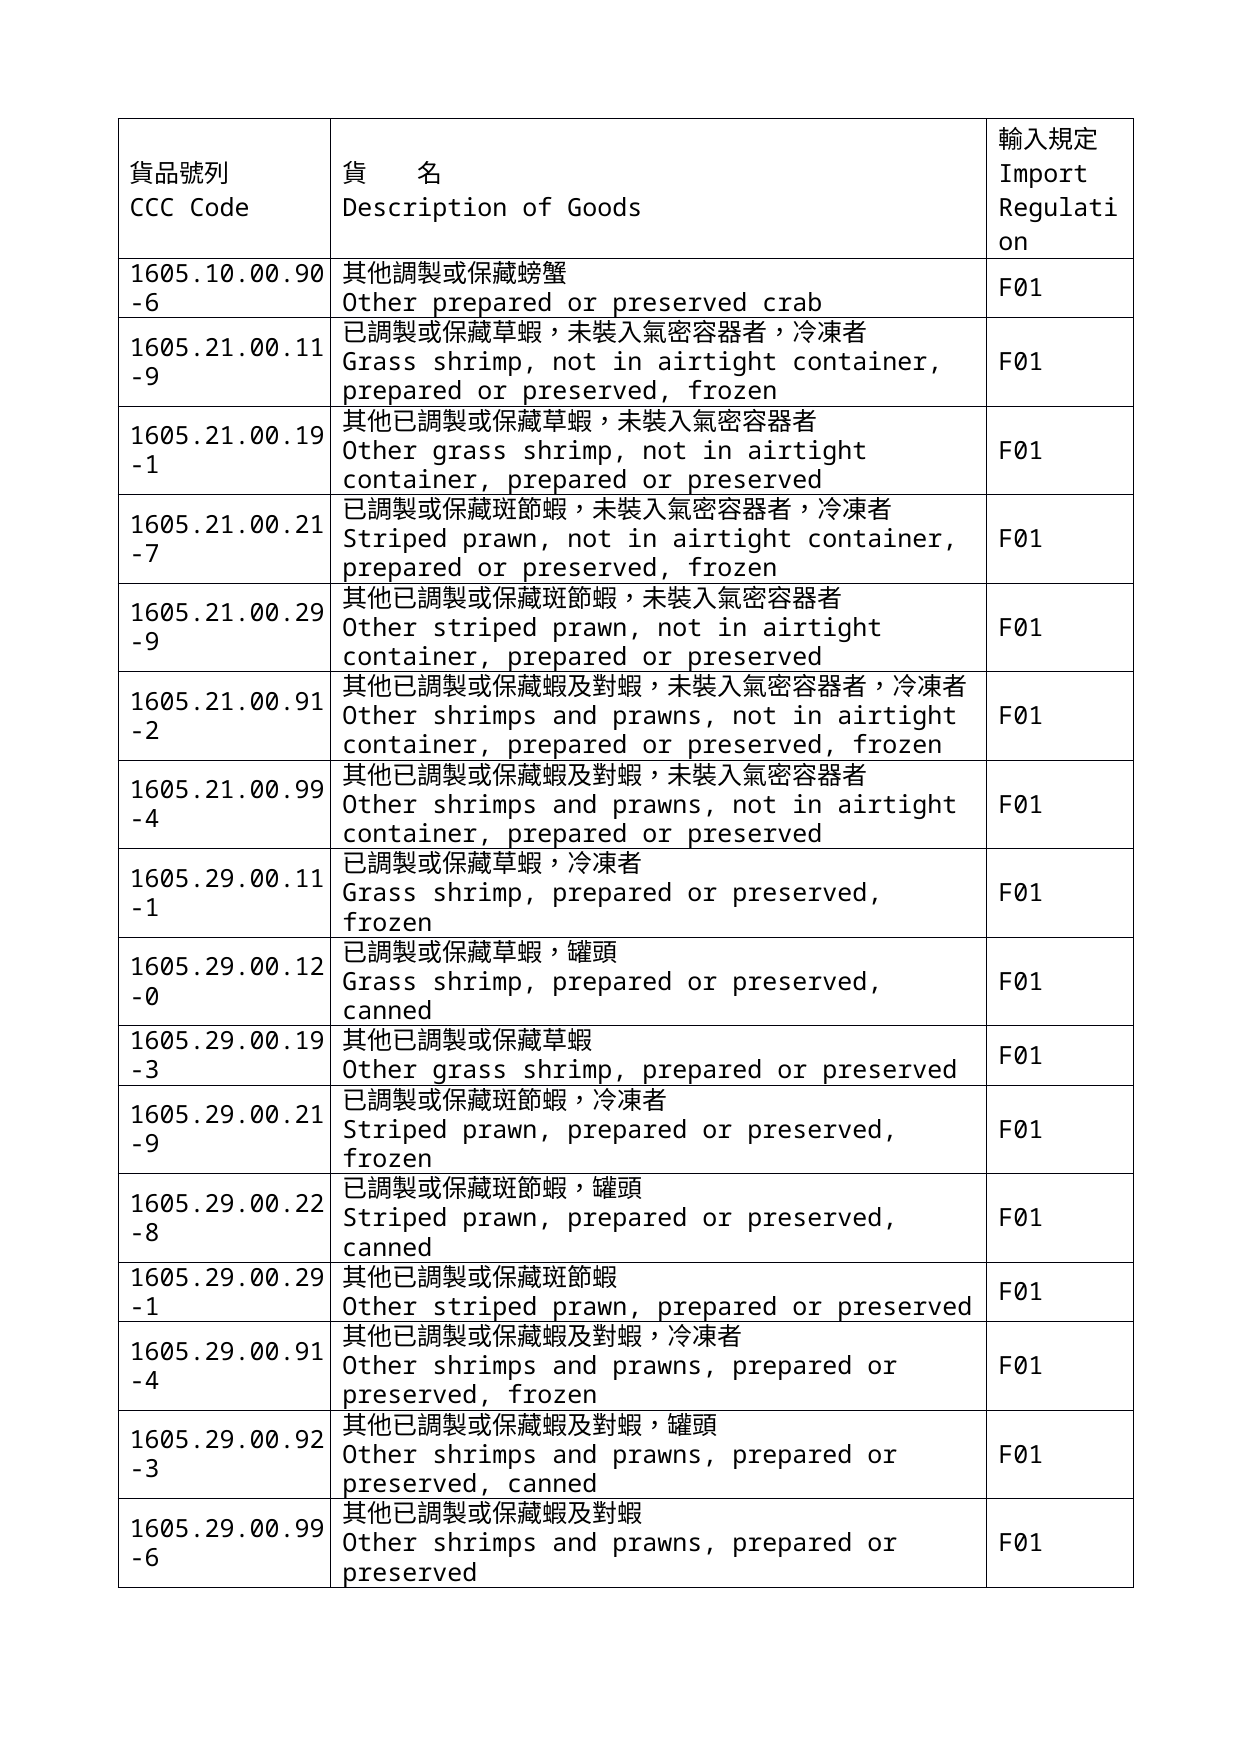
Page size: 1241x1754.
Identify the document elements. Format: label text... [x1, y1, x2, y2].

table_cell 其他調製或保藏螃蟹 Other prepared or preserved crab [331, 259, 986, 317]
table_cell 其他已調製或保藏蝦及對蝦，未裝入氣密容器者，冷凍者 Other shrimps and prawns, not in airtight container, prepared or preserved, frozen [331, 672, 986, 760]
table_cell 1605.10.00.90-6 [119, 259, 330, 317]
table_cell F01 [987, 1322, 1133, 1410]
table_cell 其他已調製或保藏蝦及對蝦，冷凍者 Other shrimps and prawns, prepared or preserved, frozen [331, 1322, 986, 1410]
table_cell 其他已調製或保藏斑節蝦，未裝入氣密容器者 Other striped prawn, not in airtight container, prepared or preserved [331, 584, 986, 671]
table_header 輸入規定 Import Regulation [987, 119, 1133, 258]
table_cell 其他已調製或保藏草蝦 Other grass shrimp, prepared or preserved [331, 1026, 986, 1085]
table_cell 1605.29.00.92-3 [119, 1411, 330, 1498]
table_cell 1605.29.00.11-1 [119, 849, 330, 937]
table_cell 其他已調製或保藏蝦及對蝦，罐頭 Other shrimps and prawns, prepared or preserved, canned [331, 1411, 986, 1498]
table_cell F01 [987, 407, 1133, 494]
table_cell 已調製或保藏草蝦，罐頭 Grass shrimp, prepared or preserved, canned [331, 938, 986, 1025]
table_cell 1605.29.00.29-1 [119, 1263, 330, 1321]
table_cell 1605.29.00.21-9 [119, 1086, 330, 1173]
table_cell 1605.21.00.29-9 [119, 584, 330, 671]
table_cell 其他已調製或保藏蝦及對蝦 Other shrimps and prawns, prepared or preserved [331, 1499, 986, 1587]
table_cell F01 [987, 938, 1133, 1025]
table_cell F01 [987, 1086, 1133, 1173]
table_cell 1605.29.00.22-8 [119, 1174, 330, 1262]
table_cell 1605.21.00.91-2 [119, 672, 330, 760]
table_cell 1605.29.00.99-6 [119, 1499, 330, 1587]
table_cell F01 [987, 318, 1133, 406]
table_cell F01 [987, 672, 1133, 760]
table_cell 1605.21.00.99-4 [119, 761, 330, 848]
table_cell 1605.21.00.19-1 [119, 407, 330, 494]
table_cell F01 [987, 1026, 1133, 1085]
table_cell 已調製或保藏斑節蝦，罐頭 Striped prawn, prepared or preserved, canned [331, 1174, 986, 1262]
table_cell F01 [987, 1174, 1133, 1262]
table_cell F01 [987, 259, 1133, 317]
table_cell 1605.29.00.19-3 [119, 1026, 330, 1085]
table_cell 其他已調製或保藏斑節蝦 Other striped prawn, prepared or preserved [331, 1263, 986, 1321]
table_cell 1605.29.00.91-4 [119, 1322, 330, 1410]
table_cell 1605.29.00.12-0 [119, 938, 330, 1025]
table_cell F01 [987, 584, 1133, 671]
table_header 貨品號列 CCC Code [119, 119, 330, 258]
table_cell F01 [987, 1263, 1133, 1321]
table_cell 已調製或保藏草蝦，冷凍者 Grass shrimp, prepared or preserved, frozen [331, 849, 986, 937]
table_cell 其他已調製或保藏蝦及對蝦，未裝入氣密容器者 Other shrimps and prawns, not in airtight container, prepared or preserved [331, 761, 986, 848]
table_cell 已調製或保藏斑節蝦，未裝入氣密容器者，冷凍者 Striped prawn, not in airtight container, prepared or preserved, frozen [331, 495, 986, 583]
table_cell F01 [987, 1499, 1133, 1587]
table_cell F01 [987, 761, 1133, 848]
table_cell 已調製或保藏斑節蝦，冷凍者 Striped prawn, prepared or preserved, frozen [331, 1086, 986, 1173]
table_cell F01 [987, 1411, 1133, 1498]
table_cell 已調製或保藏草蝦，未裝入氣密容器者，冷凍者 Grass shrimp, not in airtight container, prepared or preserved, frozen [331, 318, 986, 406]
table_cell F01 [987, 849, 1133, 937]
table_cell 1605.21.00.11-9 [119, 318, 330, 406]
table_cell 1605.21.00.21-7 [119, 495, 330, 583]
table_cell F01 [987, 495, 1133, 583]
table_header 貨 名 Description of Goods [331, 119, 986, 258]
table_cell 其他已調製或保藏草蝦，未裝入氣密容器者 Other grass shrimp, not in airtight container, prepared or preserved [331, 407, 986, 494]
